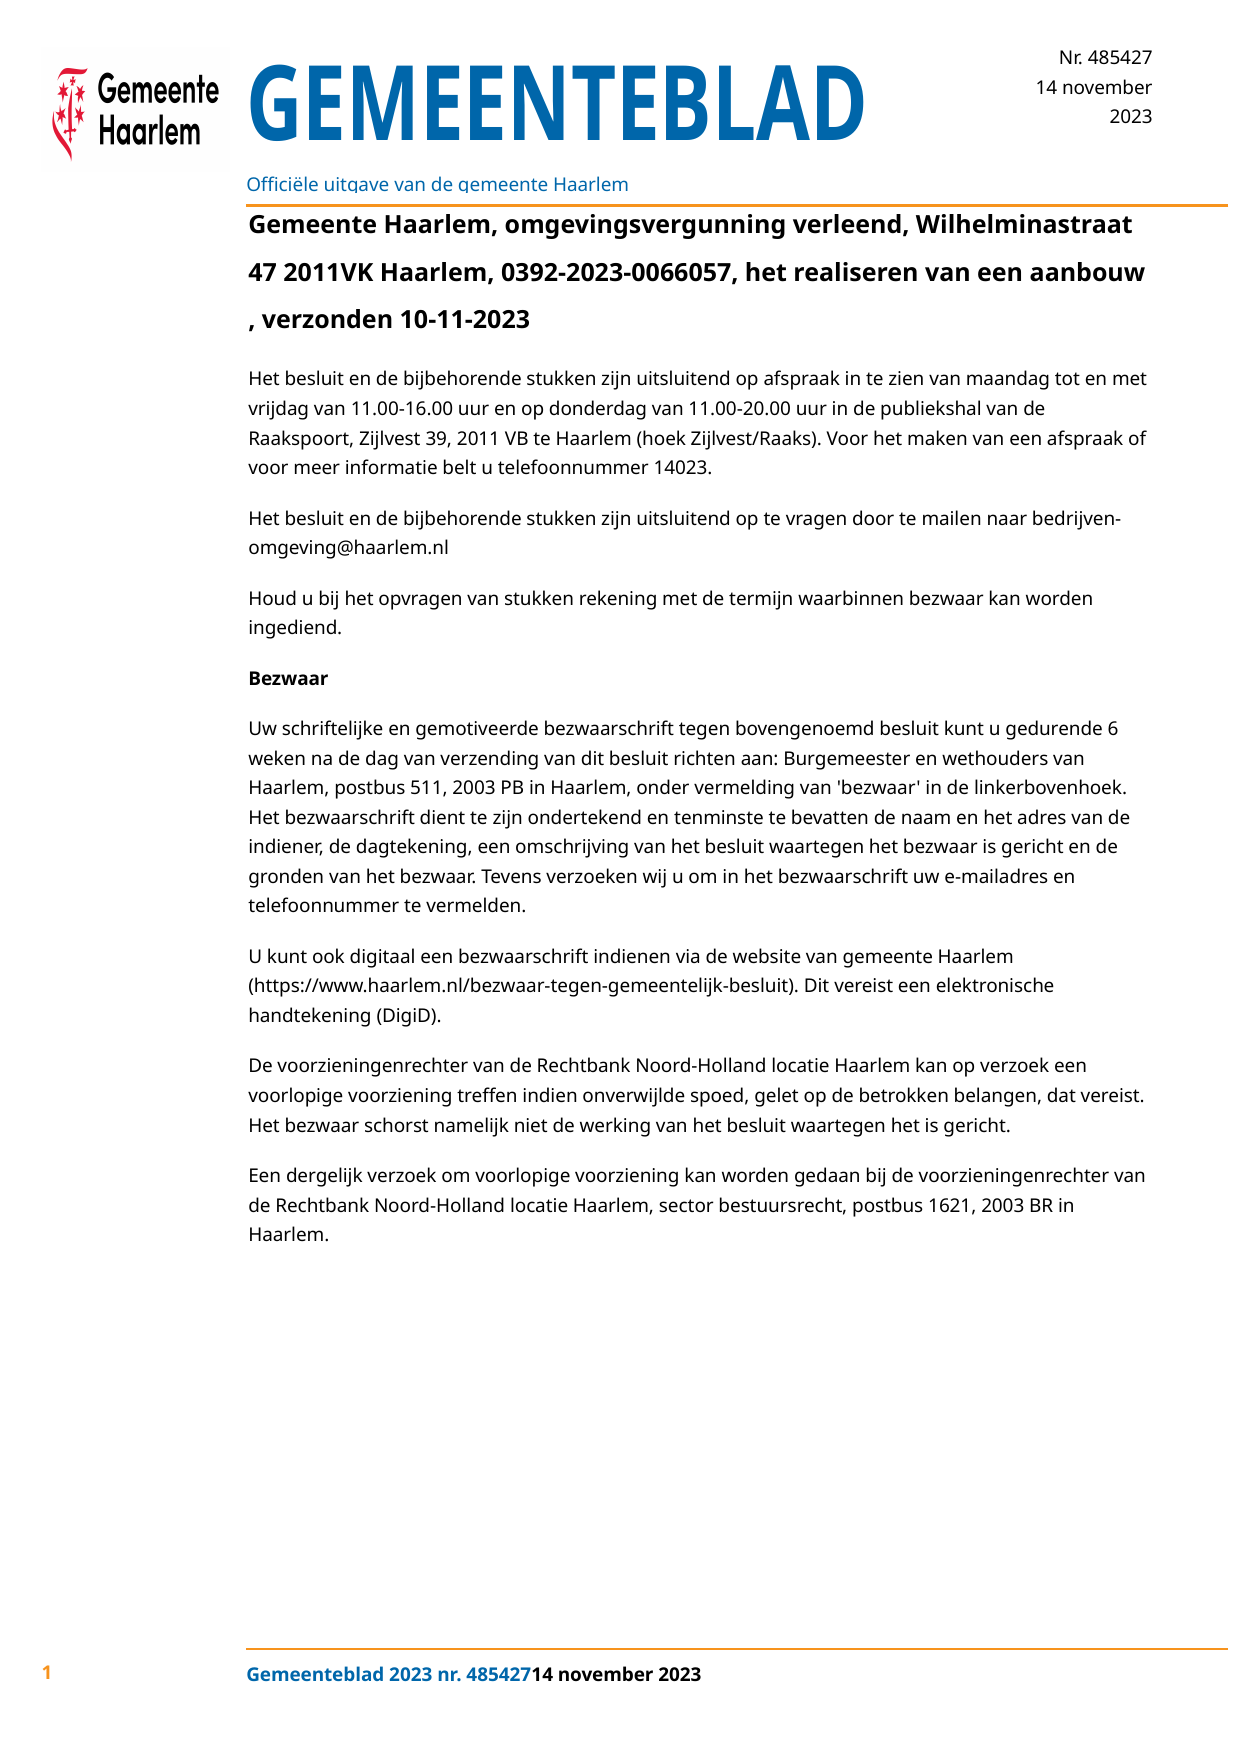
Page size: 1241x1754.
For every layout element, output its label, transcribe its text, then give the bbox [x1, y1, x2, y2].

text Het besluit en de bijbehorende stukken zijn uitsluitend op te vragen door te mailen naar bedrijven-omgeving@haarlem.nl [248, 505, 1152, 560]
text Het besluit en de bijbehorende stukken zijn uitsluitend op afspraak in te zien van maandag tot en met vrijdag van 11.00-16.00 uur en op donderdag van 11.00-20.00 uur in de publiekshal van de Raakspoort, Zijlvest 39, 2011 VB te Haarlem (hoek Zijlvest/Raaks). Voor het maken van een afspraak of voor meer informatie belt u telefoonnummer 14023. [248, 366, 1152, 480]
text Houd u bij het opvragen van stukken rekening met de termijn waarbinnen bezwaar kan worden ingediend. [248, 585, 1152, 640]
text Bezwaar [248, 665, 1152, 690]
text Uw schriftelijke en gemotiveerde bezwaarschrift tegen bovengenoemd besluit kunt u gedurende 6 weken na de dag van verzending van dit besluit richten aan: Burgemeester en wethouders van Haarlem, postbus 511, 2003 PB in Haarlem, onder vermelding van 'bezwaar' in de linkerbovenhoek. Het bezwaarschrift dient te zijn ondertekend en tenminste te bevatten de naam en het adres van de indiener, de dagtekening, een omschrijving van het besluit waartegen het bezwaar is gericht en de gronden van het bezwaar. Tevens verzoeken wij u om in het bezwaarschrift uw e-mailadres en telefoonnummer te vermelden. [248, 715, 1152, 918]
text Gemeente Haarlem, omgevingsvergunning verleend, Wilhelminastraat 47 2011VK Haarlem, 0392-2023-0066057, het realiseren van een aanbouw , verzonden 10-11-2023 [248, 207, 1152, 336]
text De voorzieningenrechter van de Rechtbank Noord-Holland locatie Haarlem kan op verzoek een voorlopige voorziening treffen indien onverwijlde spoed, gelet op de betrokken belangen, dat vereist. Het bezwaar schorst namelijk niet de werking van het besluit waartegen het is gericht. [248, 1053, 1152, 1137]
text U kunt ook digitaal een bezwaarschrift indienen via de website van gemeente Haarlem (https://www.haarlem.nl/bezwaar-tegen-gemeentelijk-besluit). Dit vereist een elektronische handtekening (DigiD). [248, 943, 1152, 1028]
picture [41, 47, 231, 172]
text Een dergelijk verzoek om voorlopige voorziening kan worden gedaan bij de voorzieningenrechter van de Rechtbank Noord-Holland locatie Haarlem, sector bestuursrecht, postbus 1621, 2003 BR in Haarlem. [248, 1162, 1152, 1247]
